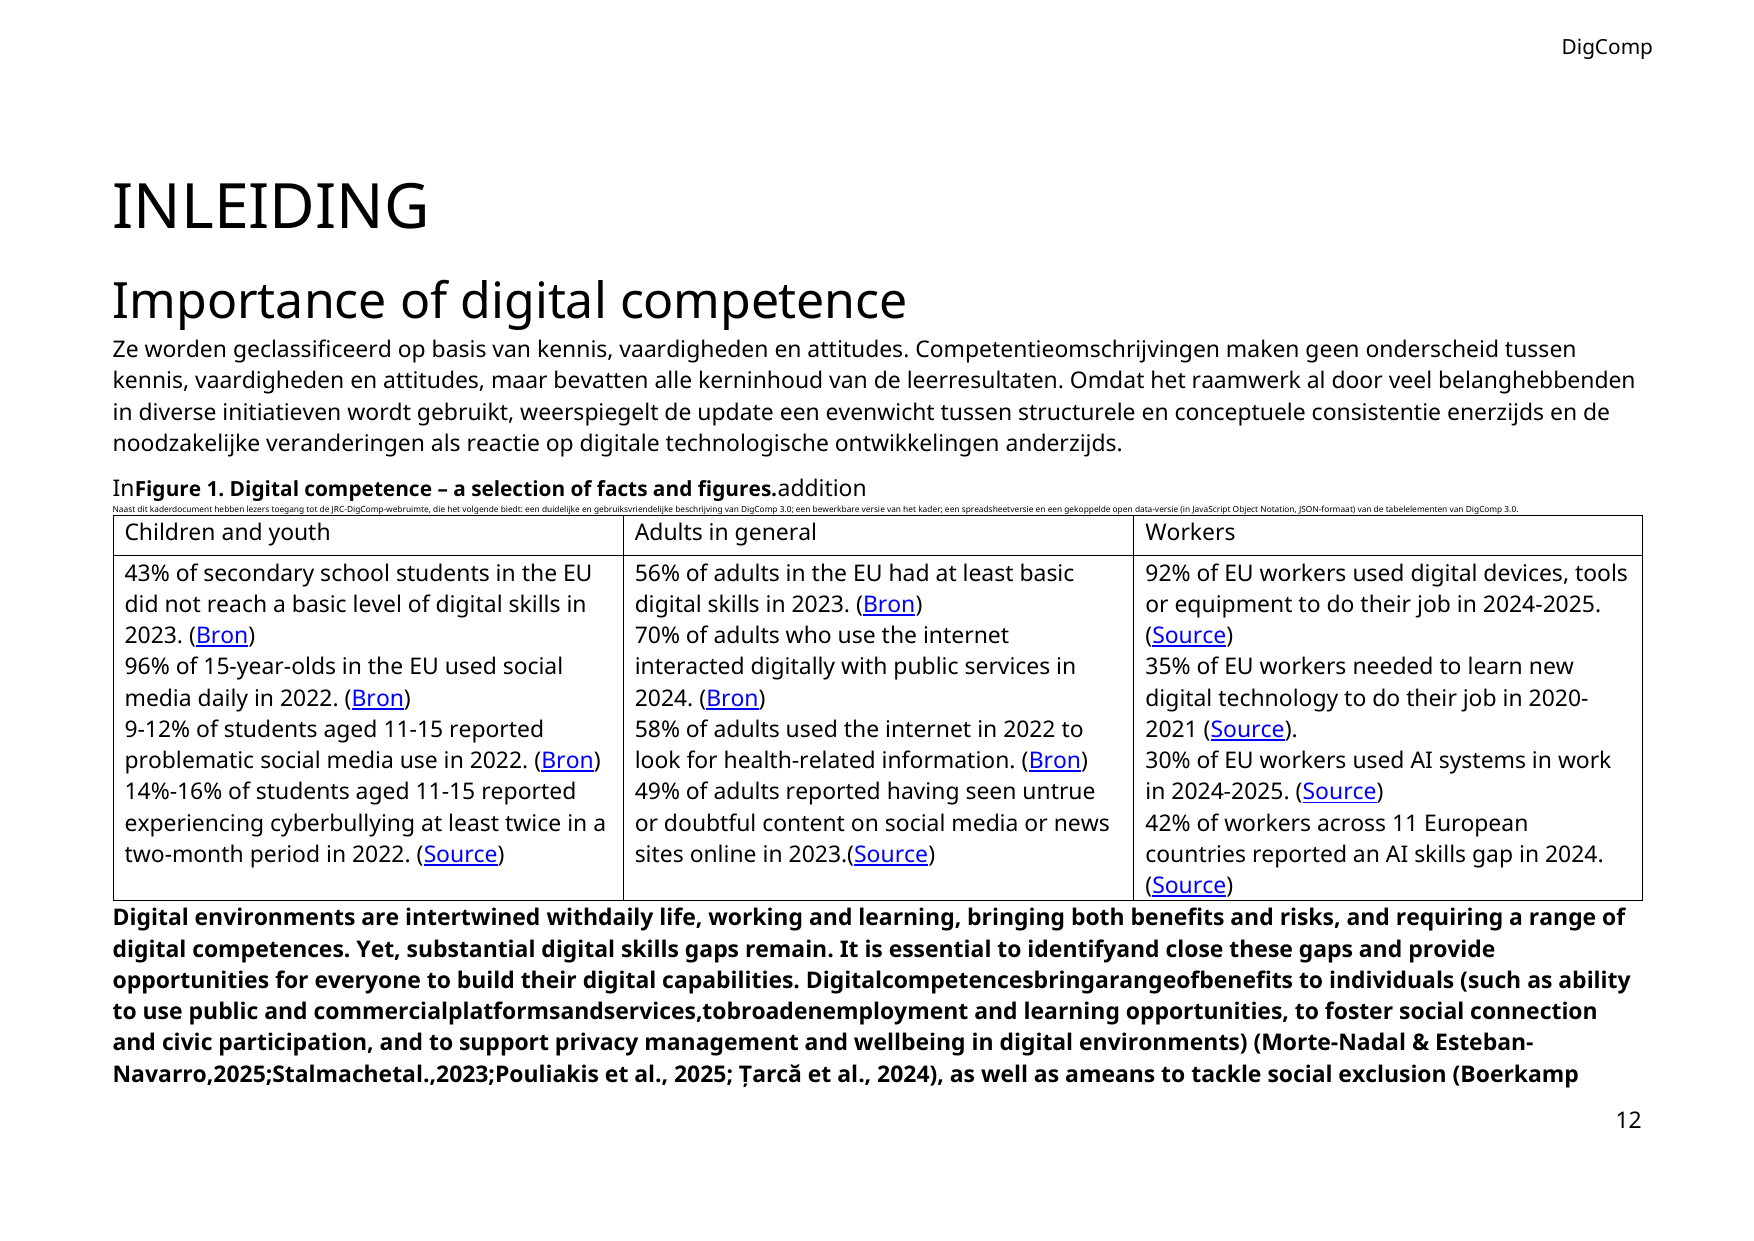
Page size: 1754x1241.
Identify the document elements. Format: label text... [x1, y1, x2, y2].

table_cell 56% of adults in the EU had at least basic digital skills in 2023. (Bron) 70% of adults who use the internet interacted digitally with public services in 2024. (Bron) 58% of adults used the internet in 2022 to look for health-related information. (Bron) 49% of adults reported having seen untrue or doubtful content on social media or news sites online in 2023.(Source) [624, 556, 1133, 900]
table_header Workers [1134, 516, 1642, 555]
table_cell 43% of secondary school students in the EU did not reach a basic level of digital skills in 2023. (Bron) 96% of 15-year-olds in the EU used social media daily in 2022. (Bron) 9-12% of students aged 11-15 reported problematic social media use in 2022. (Bron) 14%-16% of students aged 11-15 reported experiencing cyberbullying at least twice in a two-month period in 2022. (Source) [114, 556, 623, 900]
table_cell 92% of EU workers used digital devices, tools or equipment to do their job in 2024-2025. (Source) 35% of EU workers needed to learn new digital technology to do their job in 2020-2021 (Source). 30% of EU workers used AI systems in work in 2024-2025. (Source) 42% of workers across 11 European countries reported an AI skills gap in 2024. (Source) [1134, 556, 1642, 900]
text InFigure 1. Digital competence – a selection of facts and figures.addition [112, 472, 1641, 503]
text Ze worden geclassificeerd op basis van kennis, vaardigheden en attitudes. Competentieomschrijvingen maken geen onderscheid tussen kennis, vaardigheden en attitudes, maar bevatten alle kerninhoud van de leerresultaten. Omdat het raamwerk al door veel belanghebbenden in diverse initiatieven wordt gebruikt, weerspiegelt de update een evenwicht tussen structurele en conceptuele consistentie enerzijds en de noodzakelijke veranderingen als reactie op digitale technologische ontwikkelingen anderzijds. [112, 333, 1641, 458]
subtitle INLEIDING [112, 162, 1641, 247]
table_header Children and youth [114, 516, 623, 555]
table_header Adults in general [624, 516, 1133, 555]
text Naast dit kaderdocument hebben lezers toegang tot de JRC-DigComp-webruimte, die het volgende biedt: een duidelijke en gebruiksvriendelijke beschrijving van DigComp 3.0; een bewerkbare versie van het kader; een spreadsheetversie en een gekoppelde open data-versie (in JavaScript Object Notation, JSON-formaat) van de tabelelementen van DigComp 3.0. [112, 503, 1641, 515]
text Digital environments are intertwined withdaily life, working and learning, bringing both benefits and risks, and requiring a range of digital competences. Yet, substantial digital skills gaps remain. It is essential to identifyand close these gaps and provide opportunities for everyone to build their digital capabilities. Digitalcompetencesbringarangeofbenefits to individuals (such as ability to use public and commercialplatformsandservices,tobroadenemployment and learning opportunities, to foster social connection and civic participation, and to support privacy management and wellbeing in digital environments) (Morte-Nadal & Esteban- Navarro,2025;Stalmachetal.,2023;Pouliakis et al., 2025; Țarcă et al., 2024), as well as ameans to tackle social exclusion (Boerkamp [112, 901, 1641, 1089]
subtitle Importance of digital competence [112, 265, 1641, 333]
